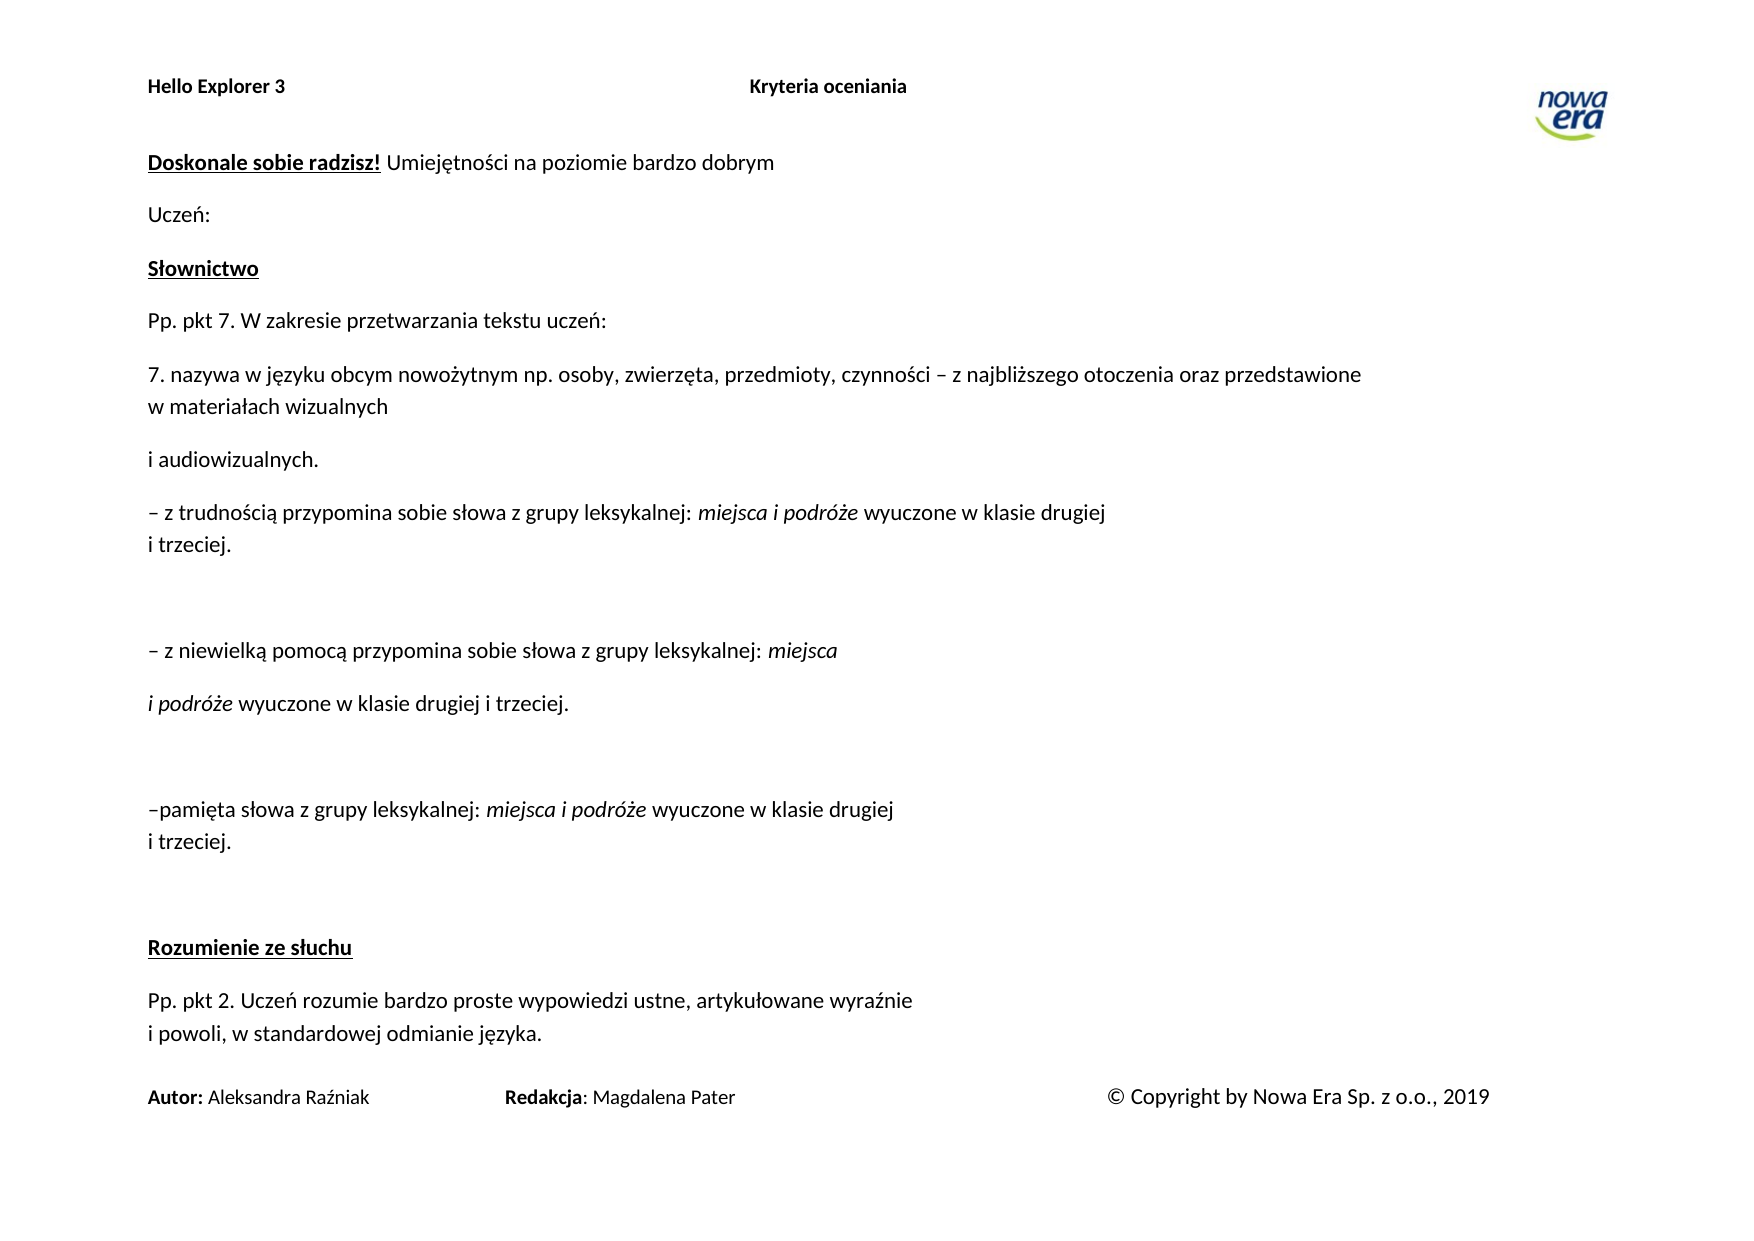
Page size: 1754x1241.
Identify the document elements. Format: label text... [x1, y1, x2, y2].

text 7. nazywa w języku obcym nowożytnym np. osoby, zwierzęta, przedmioty, czynności – z najbliższego otoczenia oraz przedstawione w materiałach wizualnych [148, 360, 1606, 420]
text Pp. pkt 7. W zakresie przetwarzania tekstu uczeń: [148, 307, 1606, 335]
text Doskonale sobie radzisz! Umiejętności na poziomie bardzo dobrym [148, 148, 1606, 176]
text – z trudnością przypomina sobie słowa z grupy leksykalnej: miejsca i podróże wyuczone w klasie drugiej i trzeciej. [148, 498, 1606, 558]
text Rozumienie ze słuchu [148, 933, 1606, 961]
text – z niewielką pomocą przypomina sobie słowa z grupy leksykalnej: miejsca [148, 636, 1606, 664]
text Pp. pkt 2. Uczeń rozumie bardzo proste wypowiedzi ustne, artykułowane wyraźnie i powoli, w standardowej odmianie języka. [148, 986, 1606, 1047]
text Uczeń: [148, 201, 1606, 229]
text Słownictwo [148, 254, 1606, 282]
text i podróże wyuczone w klasie drugiej i trzeciej. [148, 689, 1606, 717]
text i audiowizualnych. [148, 445, 1606, 473]
text –pamięta słowa z grupy leksykalnej: miejsca i podróże wyuczone w klasie drugiej i trzeciej. [148, 795, 1606, 855]
picture [1526, 83, 1621, 148]
